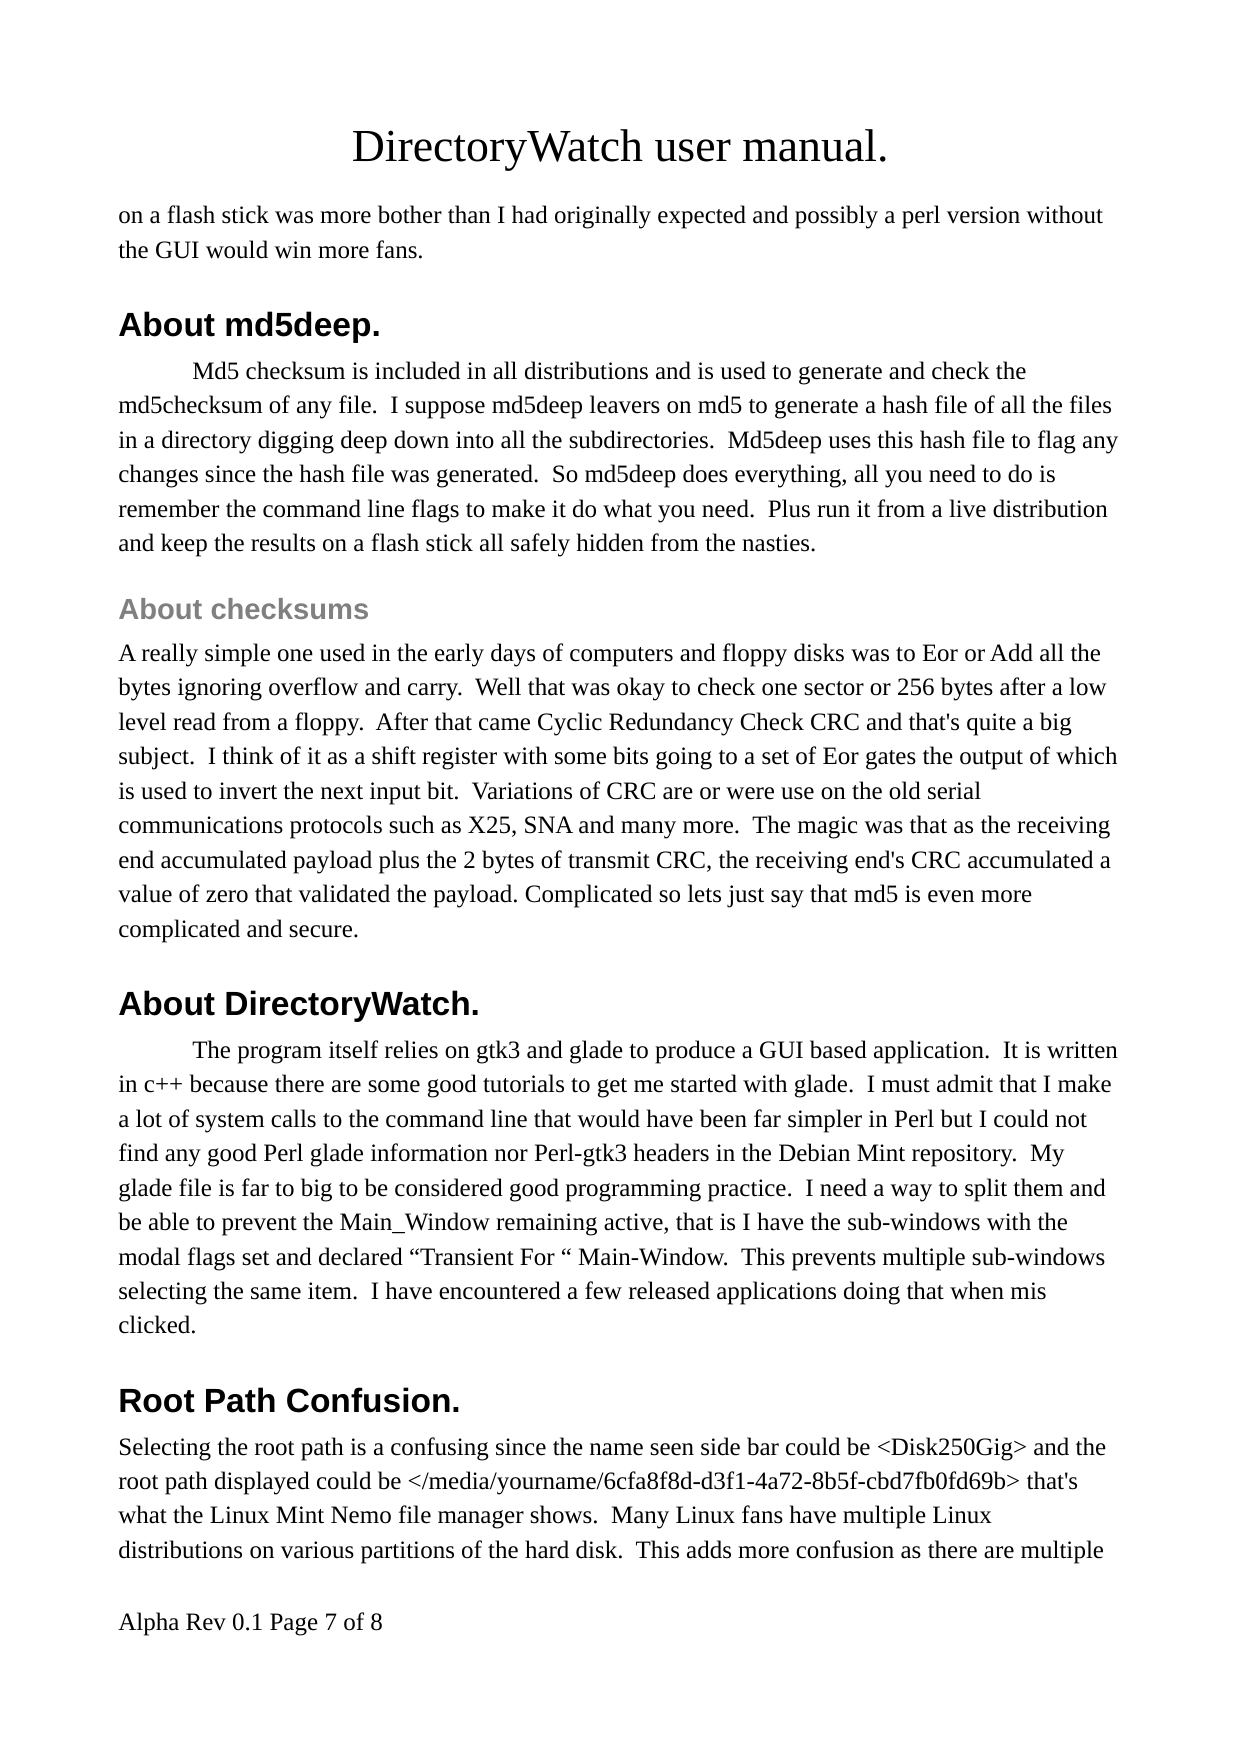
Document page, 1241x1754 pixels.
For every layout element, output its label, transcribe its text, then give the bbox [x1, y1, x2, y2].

text Md5 checksum is included in all distributions and is used to generate and check the md5checksum of any file. I suppose md5deep leavers on md5 to generate a hash file of all the files in a directory digging deep down into all the subdirectories. Md5deep uses this hash file to flag any changes since the hash file was generated. So md5deep does everything, all you need to do is remember the command line flags to make it do what you need. Plus run it from a live distribution and keep the results on a flash stick all safely hidden from the nasties. [118, 356, 1122, 557]
subtitle About checksums [118, 592, 1122, 625]
subtitle About md5deep. [118, 305, 1122, 343]
text A really simple one used in the early days of computers and floppy disks was to Eor or Add all the bytes ignoring overflow and carry. Well that was okay to check one sector or 256 bytes after a low level read from a floppy. After that came Cyclic Redundancy Check CRC and that's quite a big subject. I think of it as a shift register with some bits going to a set of Eor gates the output of which is used to invert the next input bit. Variations of CRC are or were use on the old serial communications protocols such as X25, SNA and many more. The magic was that as the receiving end accumulated payload plus the 2 bytes of transmit CRC, the receiving end's CRC accumulated a value of zero that validated the payload. Complicated so lets just say that md5 is even more complicated and secure. [118, 638, 1122, 942]
subtitle Root Path Confusion. [118, 1381, 1122, 1419]
text Selecting the root path is a confusing since the name seen side bar could be <Disk250Gig> and the root path displayed could be </media/yourname/6cfa8f8d-d3f1-4a72-8b5f-cbd7fb0fd69b> that's what the Linux Mint Nemo file manager shows. Many Linux fans have multiple Linux distributions on various partitions of the hard disk. This adds more confusion as there are multiple [118, 1432, 1122, 1564]
text The program itself relies on gtk3 and glade to produce a GUI based application. It is written in c++ because there are some good tutorials to get me started with glade. I must admit that I make a lot of system calls to the command line that would have been far simpler in Perl but I could not find any good Perl glade information nor Perl-gtk3 headers in the Debian Mint repository. My glade file is far to big to be considered good programming practice. I need a way to split them and be able to prevent the Main_Window remaining active, that is I have the sub-windows with the modal flags set and declared “Transient For “ Main-Window. This prevents multiple sub-windows selecting the same item. I have encountered a few released applications doing that when mis clicked. [118, 1035, 1122, 1339]
subtitle About DirectoryWatch. [118, 984, 1122, 1022]
text on a flash stick was more bother than I had originally expected and possibly a perl version without the GUI would win more fans. [118, 200, 1122, 263]
